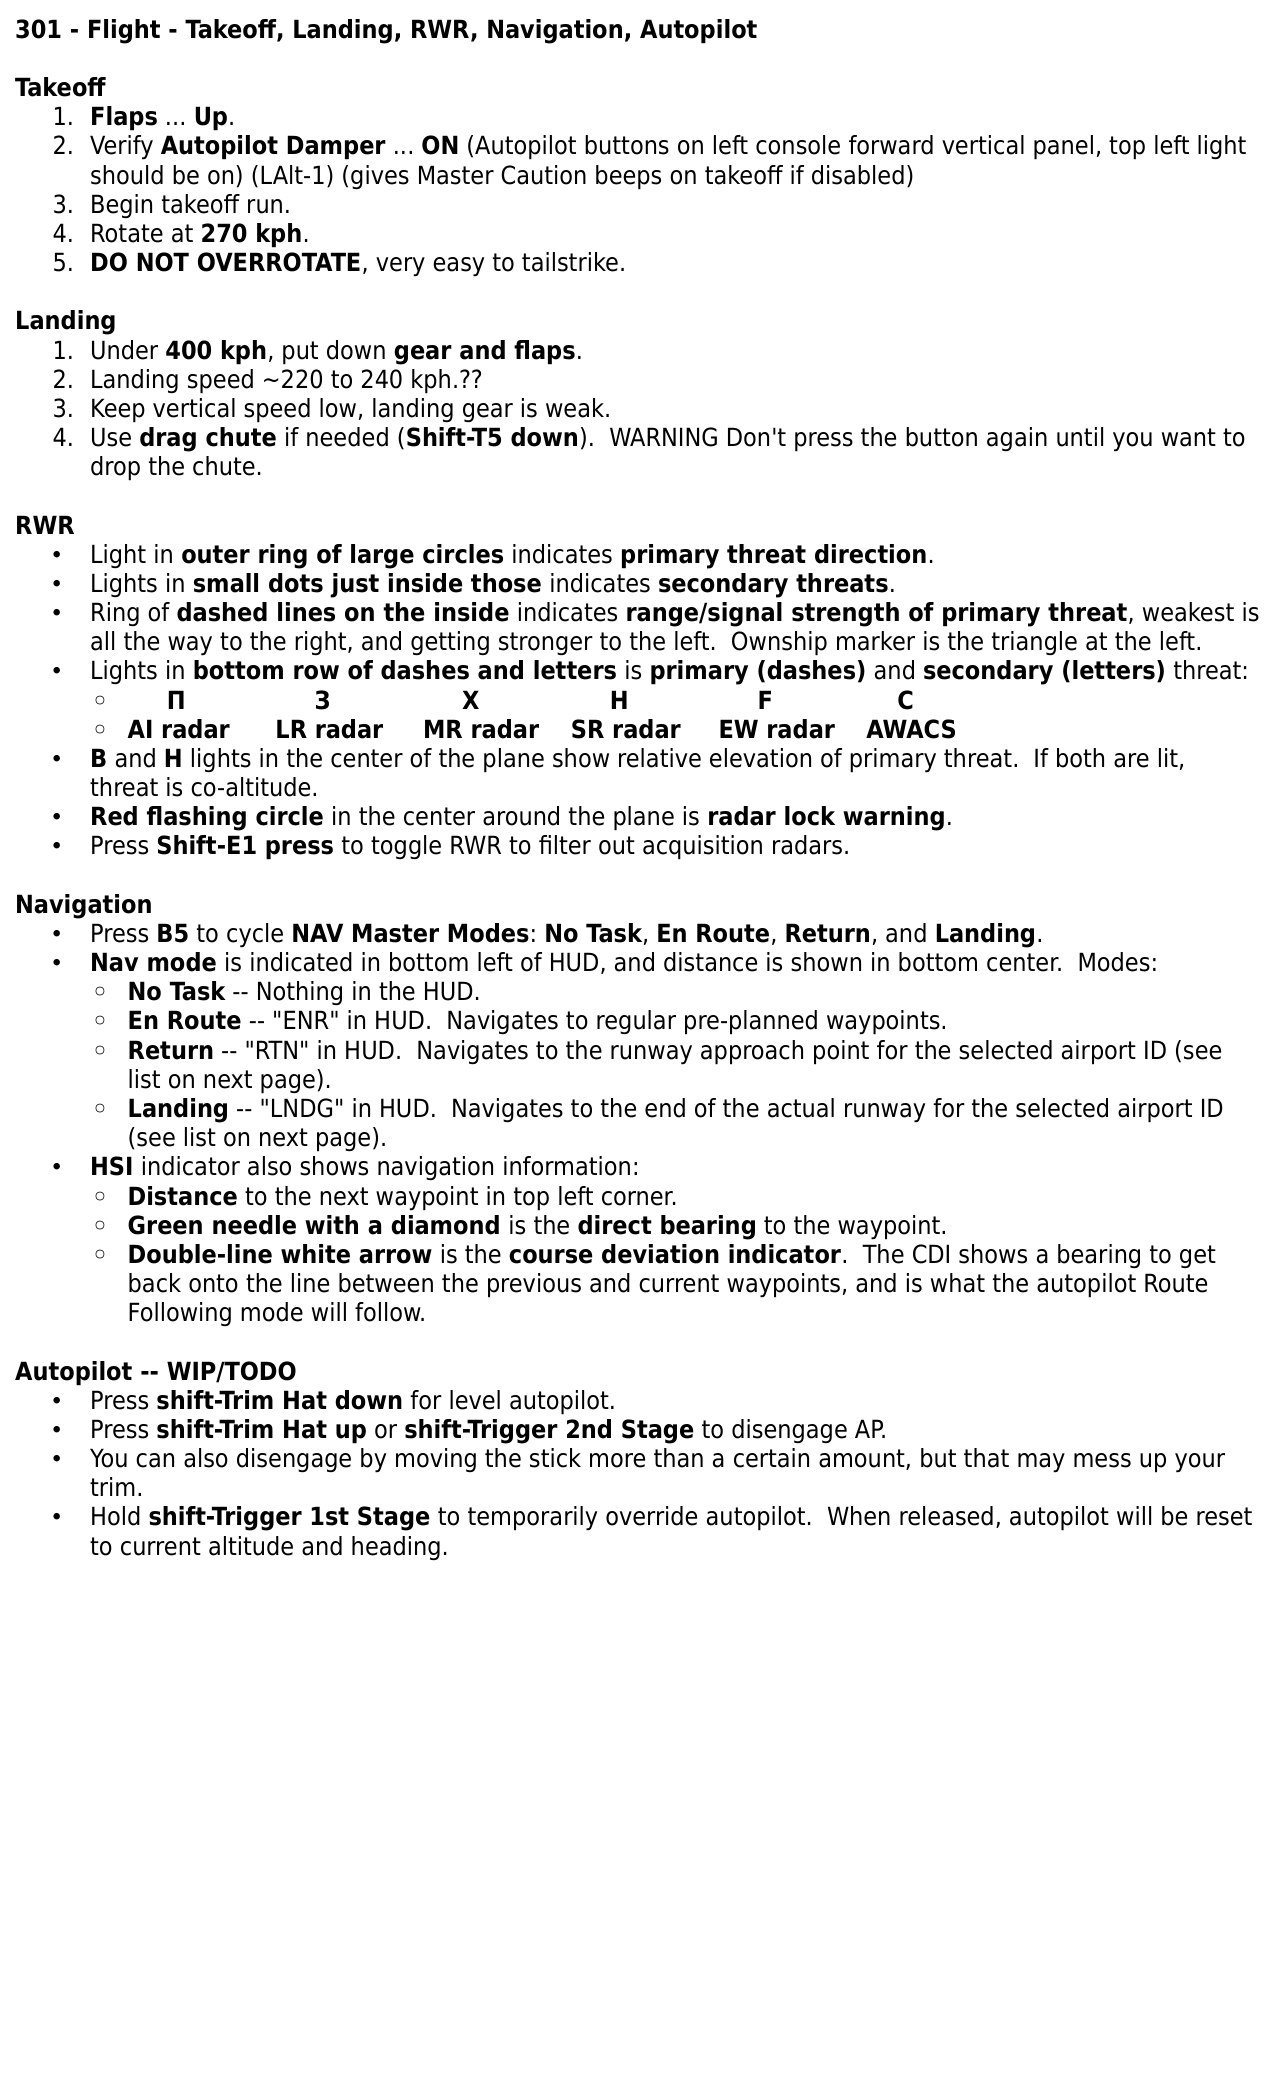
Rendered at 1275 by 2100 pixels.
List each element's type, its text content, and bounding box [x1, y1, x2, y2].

list Return -- "RTN" in HUD. Navigates to the runway approach point for the selected airport ID (see list on next page). [90, 1036, 1260, 1094]
list Use drag chute if needed (Shift-T5 down). WARNING Don't press the button again until you want to drop the chute. [52, 423, 1260, 482]
list En Route -- "ENR" in HUD. Navigates to regular pre-planned waypoints. [90, 1007, 1260, 1036]
list Double-line white arrow is the course deviation indicator. The CDI shows a bearing to get back onto the line between the previous and current waypoints, and is what the autopilot Route Following mode will follow. [90, 1240, 1260, 1327]
list Press Shift-E1 press to toggle RWR to filter out acquisition radars. [52, 832, 1260, 861]
list Ring of dashed lines on the inside indicates range/signal strength of primary threat, weakest is all the way to the right, and getting stronger to the left. Ownship marker is the triangle at the left. [52, 598, 1260, 657]
list Hold shift-Trigger 1st Stage to temporarily override autopilot. When released, autopilot will be reset to current altitude and heading. [52, 1502, 1260, 1561]
list Green needle with a diamond is the direct bearing to the waypoint. [90, 1211, 1260, 1240]
list Press B5 to cycle NAV Master Modes: No Task, En Route, Return, and Landing. [52, 919, 1260, 948]
list Press shift-Trim Hat down for level autopilot. [52, 1386, 1260, 1415]
list HSI indicator also shows navigation information: [52, 1152, 1260, 1182]
list Nav mode is indicated in bottom left of HUD, and distance is shown in bottom center. Modes: [52, 948, 1260, 977]
list Flaps ... Up. [52, 102, 1260, 132]
list Red flashing circle in the center around the plane is radar lock warning. [52, 802, 1260, 832]
list Light in outer ring of large circles indicates primary threat direction. [52, 540, 1260, 569]
list Keep vertical speed low, landing gear is weak. [52, 394, 1260, 423]
list B and H lights in the center of the plane show relative elevation of primary threat. If both are lit, threat is co-altitude. [52, 744, 1260, 802]
text Takeoff [15, 73, 1260, 102]
list Under 400 kph, put down gear and flaps. [52, 336, 1260, 365]
list Landing speed ~220 to 240 kph.?? [52, 365, 1260, 394]
text Autopilot -- WIP/TODO [15, 1357, 1260, 1386]
list AI radar LR radar MR radar SR radar EW radar AWACS [90, 715, 1260, 744]
list Begin takeoff run. [52, 190, 1260, 219]
list DO NOT OVERROTATE, very easy to tailstrike. [52, 248, 1260, 277]
text RWR [15, 511, 1260, 540]
list Lights in small dots just inside those indicates secondary threats. [52, 569, 1260, 598]
text 301 - Flight - Takeoff, Landing, RWR, Navigation, Autopilot [15, 15, 1260, 44]
list You can also disengage by moving the stick more than a certain amount, but that may mess up your trim. [52, 1444, 1260, 1502]
text Navigation [15, 890, 1260, 919]
list Press shift-Trim Hat up or shift-Trigger 2nd Stage to disengage AP. [52, 1415, 1260, 1444]
list П З X H F C [90, 686, 1260, 715]
list Rotate at 270 kph. [52, 219, 1260, 248]
text Landing [15, 307, 1260, 336]
list Verify Autopilot Damper ... ON (Autopilot buttons on left console forward vertical panel, top left light should be on) (LAlt-1) (gives Master Caution beeps on takeoff if disabled) [52, 132, 1260, 190]
list Lights in bottom row of dashes and letters is primary (dashes) and secondary (letters) threat: [52, 657, 1260, 686]
list Distance to the next waypoint in top left corner. [90, 1182, 1260, 1211]
list No Task -- Nothing in the HUD. [90, 977, 1260, 1007]
list Landing -- "LNDG" in HUD. Navigates to the end of the actual runway for the selected airport ID (see list on next page). [90, 1094, 1260, 1152]
